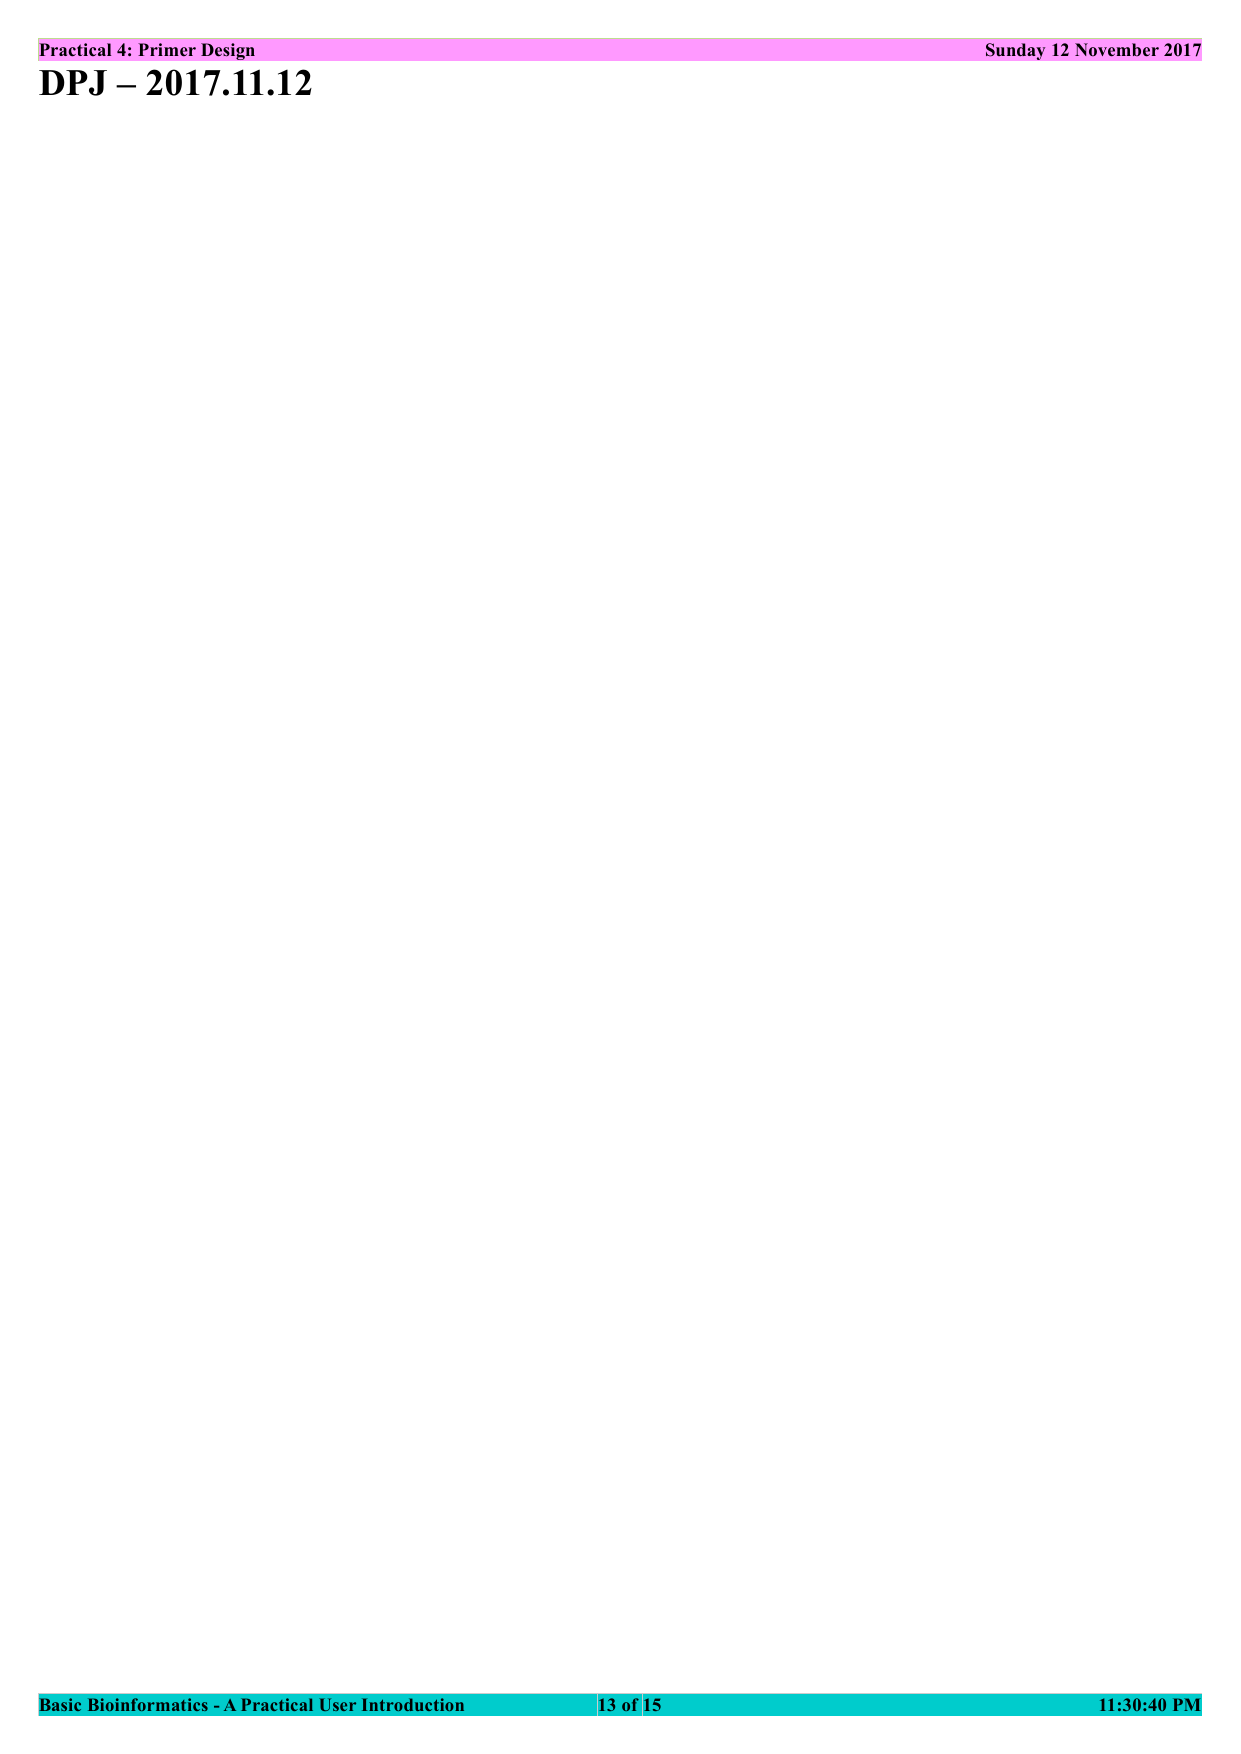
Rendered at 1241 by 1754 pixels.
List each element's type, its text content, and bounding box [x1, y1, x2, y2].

text DPJ – 2017.11.12 [38, 61, 1202, 103]
